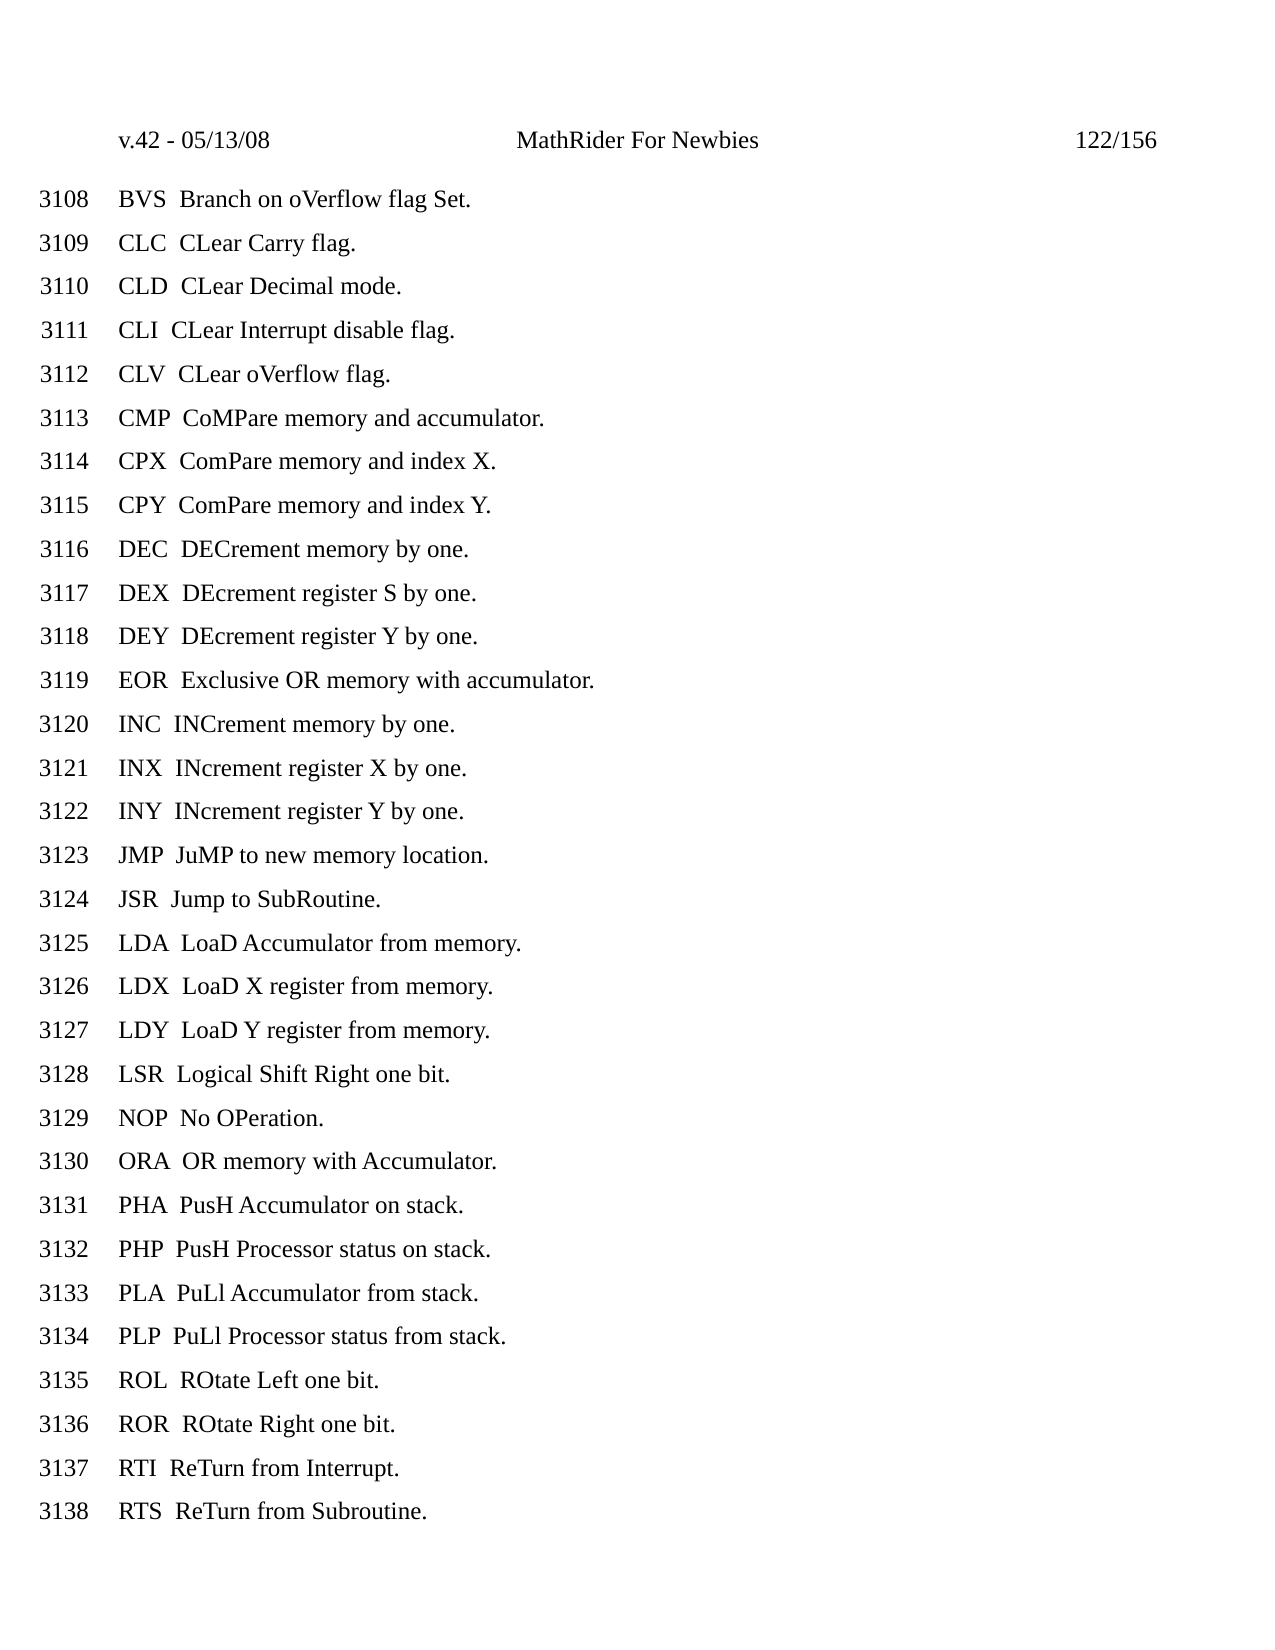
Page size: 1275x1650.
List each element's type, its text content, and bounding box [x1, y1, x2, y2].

text CLV CLear oVerflow flag. [118, 359, 1157, 388]
text CLD CLear Decimal mode. [118, 271, 1157, 300]
text EOR Exclusive OR memory with accumulator. [118, 665, 1157, 694]
text LDX LoaD X register from memory. [118, 971, 1157, 1000]
text PLP PuLl Processor status from stack. [118, 1321, 1157, 1350]
text ROL ROtate Left one bit. [118, 1365, 1157, 1394]
text PHP PusH Processor status on stack. [118, 1234, 1157, 1263]
text CPY ComPare memory and index Y. [118, 490, 1157, 519]
text LSR Logical Shift Right one bit. [118, 1059, 1157, 1088]
text BVS Branch on oVerflow flag Set. [118, 184, 1157, 213]
text PHA PusH Accumulator on stack. [118, 1190, 1157, 1219]
text NOP No OPeration. [118, 1103, 1157, 1131]
text INX INcrement register X by one. [118, 753, 1157, 781]
text PLA PuLl Accumulator from stack. [118, 1278, 1157, 1306]
text RTS ReTurn from Subroutine. [118, 1496, 1157, 1525]
text DEX DEcrement register S by one. [118, 578, 1157, 606]
text ROR ROtate Right one bit. [118, 1409, 1157, 1438]
text RTI ReTurn from Interrupt. [118, 1453, 1157, 1481]
text DEY DEcrement register Y by one. [118, 621, 1157, 650]
text CLC CLear Carry flag. [118, 228, 1157, 256]
text CMP CoMPare memory and accumulator. [118, 403, 1157, 431]
text CPX ComPare memory and index X. [118, 446, 1157, 475]
text ORA OR memory with Accumulator. [118, 1146, 1157, 1175]
text JMP JuMP to new memory location. [118, 840, 1157, 869]
text LDA LoaD Accumulator from memory. [118, 928, 1157, 956]
text LDY LoaD Y register from memory. [118, 1015, 1157, 1044]
text INC INCrement memory by one. [118, 709, 1157, 738]
text DEC DECrement memory by one. [118, 534, 1157, 563]
text JSR Jump to SubRoutine. [118, 884, 1157, 913]
text INY INcrement register Y by one. [118, 796, 1157, 825]
text CLI CLear Interrupt disable flag. [118, 315, 1157, 344]
